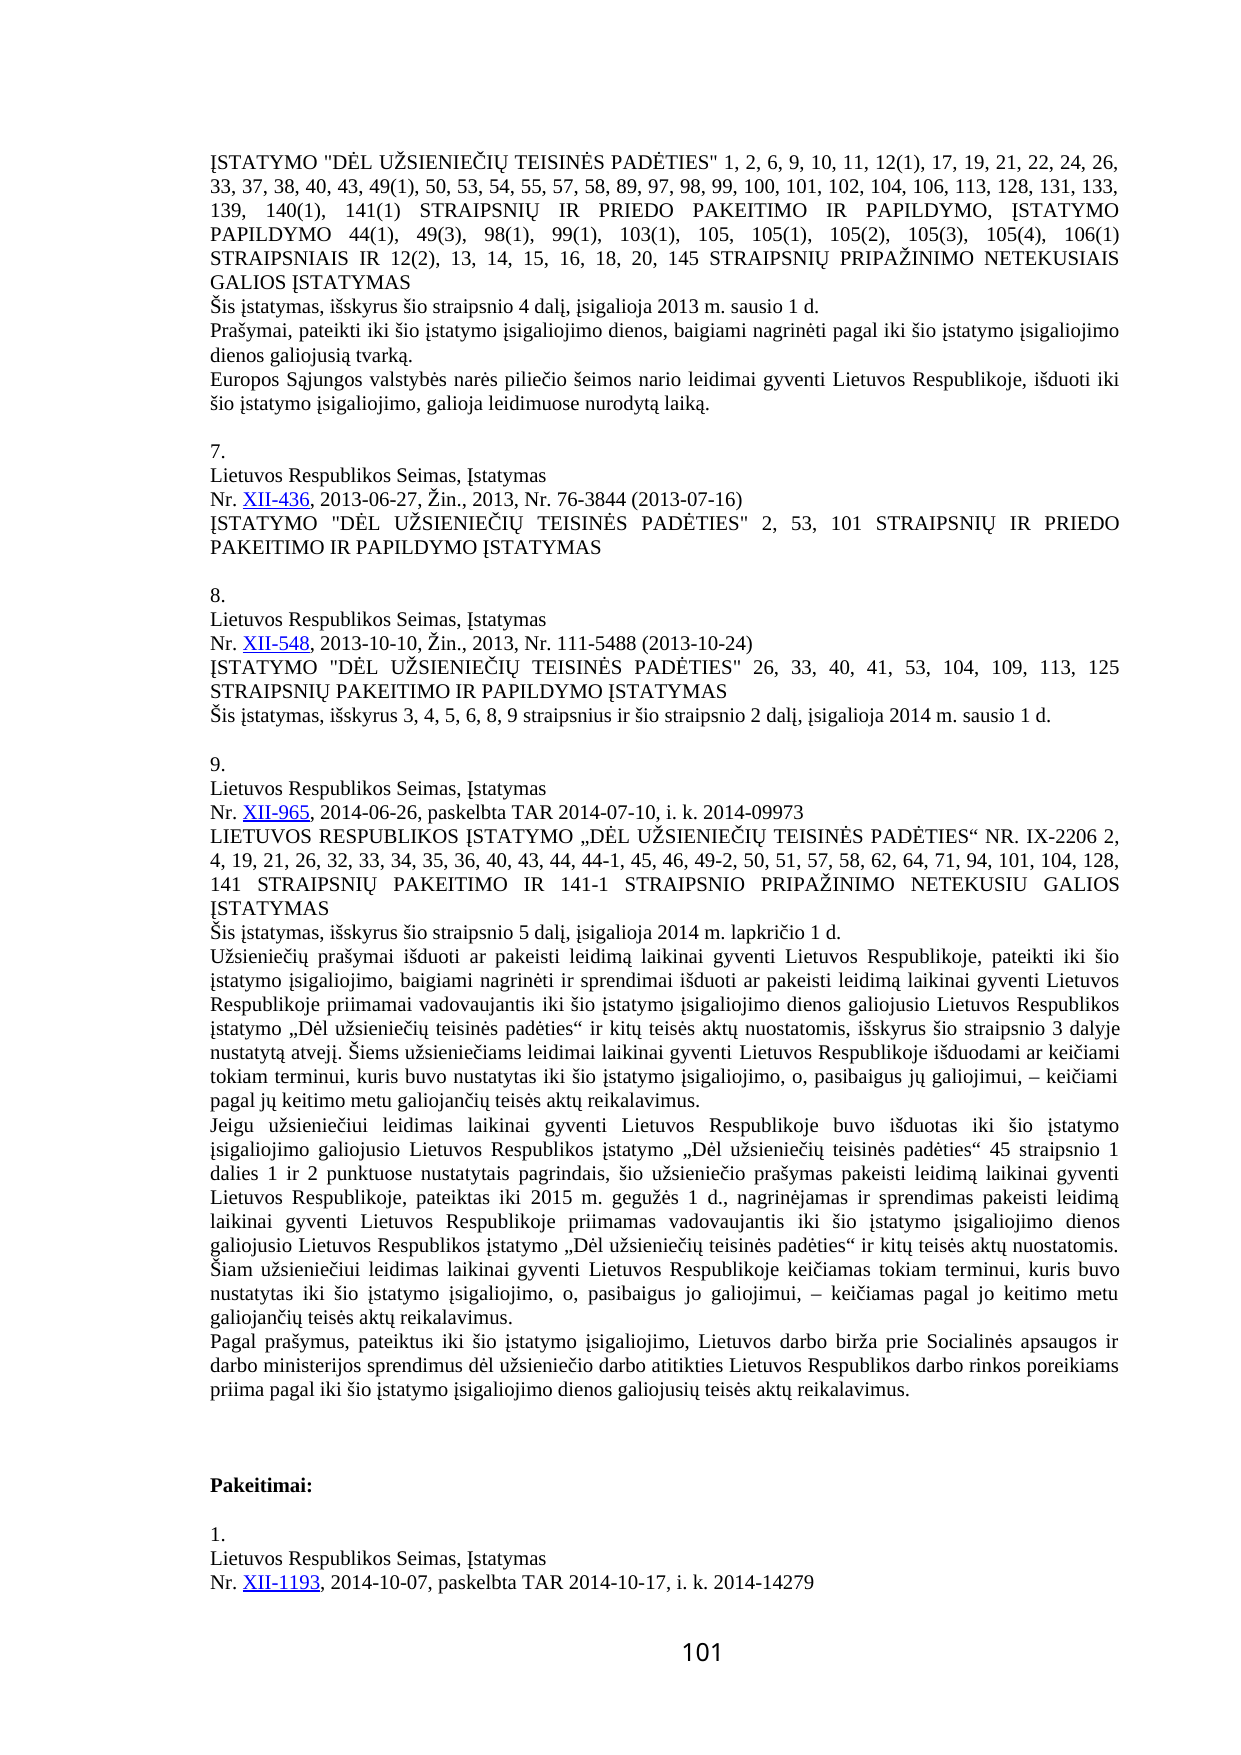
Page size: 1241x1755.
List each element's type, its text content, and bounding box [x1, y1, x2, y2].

text Užsieniečių prašymai išduoti ar pakeisti leidimą laikinai gyventi Lietuvos Respublikoje, pateikti iki šio įstatymo įsigaliojimo, baigiami nagrinėti ir sprendimai išduoti ar pakeisti leidimą laikinai gyventi Lietuvos Respublikoje priimamai vadovaujantis iki šio įstatymo įsigaliojimo dienos galiojusio Lietuvos Respublikos įstatymo „Dėl užsieniečių teisinės padėties“ ir kitų teisės aktų nuostatomis, išskyrus šio straipsnio 3 dalyje nustatytą atvejį. Šiems užsieniečiams leidimai laikinai gyventi Lietuvos Respublikoje išduodami ar keičiami tokiam terminui, kuris buvo nustatytas iki šio įstatymo įsigaliojimo, o, pasibaigus jų galiojimui, – keičiami pagal jų keitimo metu galiojančių teisės aktų reikalavimus. [210, 944, 1120, 1112]
text ĮSTATYMO "DĖL UŽSIENIEČIŲ TEISINĖS PADĖTIES" 1, 2, 6, 9, 10, 11, 12(1), 17, 19, 21, 22, 24, 26, 33, 37, 38, 40, 43, 49(1), 50, 53, 54, 55, 57, 58, 89, 97, 98, 99, 100, 101, 102, 104, 106, 113, 128, 131, 133, 139, 140(1), 141(1) STRAIPSNIŲ IR PRIEDO PAKEITIMO IR PAPILDYMO, ĮSTATYMO PAPILDYMO 44(1), 49(3), 98(1), 99(1), 103(1), 105, 105(1), 105(2), 105(3), 105(4), 106(1) STRAIPSNIAIS IR 12(2), 13, 14, 15, 16, 18, 20, 145 STRAIPSNIŲ PRIPAŽINIMO NETEKUSIAIS GALIOS ĮSTATYMAS [210, 150, 1120, 294]
text Lietuvos Respublikos Seimas, Įstatymas [210, 1546, 1120, 1570]
text 8. [210, 583, 1120, 607]
text Lietuvos Respublikos Seimas, Įstatymas [210, 607, 1120, 631]
text Nr. XII-548, 2013-10-10, Žin., 2013, Nr. 111-5488 (2013-10-24) [210, 631, 1120, 655]
text Nr. XII-965, 2014-06-26, paskelbta TAR 2014-07-10, i. k. 2014-09973 [210, 800, 1120, 824]
text Nr. XII-1193, 2014-10-07, paskelbta TAR 2014-10-17, i. k. 2014-14279 [210, 1570, 1120, 1594]
text Lietuvos Respublikos Seimas, Įstatymas [210, 776, 1120, 800]
text ĮSTATYMO "DĖL UŽSIENIEČIŲ TEISINĖS PADĖTIES" 26, 33, 40, 41, 53, 104, 109, 113, 125 STRAIPSNIŲ PAKEITIMO IR PAPILDYMO ĮSTATYMAS [210, 655, 1120, 703]
text ĮSTATYMO "DĖL UŽSIENIEČIŲ TEISINĖS PADĖTIES" 2, 53, 101 STRAIPSNIŲ IR PRIEDO PAKEITIMO IR PAPILDYMO ĮSTATYMAS [210, 511, 1120, 559]
text Pakeitimai: [210, 1473, 1120, 1497]
text Europos Sąjungos valstybės narės piliečio šeimos nario leidimai gyventi Lietuvos Respublikoje, išduoti iki šio įstatymo įsigaliojimo, galioja leidimuose nurodytą laiką. [210, 367, 1120, 415]
text Pagal prašymus, pateiktus iki šio įstatymo įsigaliojimo, Lietuvos darbo birža prie Socialinės apsaugos ir darbo ministerijos sprendimus dėl užsieniečio darbo atitikties Lietuvos Respublikos darbo rinkos poreikiams priima pagal iki šio įstatymo įsigaliojimo dienos galiojusių teisės aktų reikalavimus. [210, 1329, 1120, 1401]
text Nr. XII-436, 2013-06-27, Žin., 2013, Nr. 76-3844 (2013-07-16) [210, 487, 1120, 511]
text 7. [210, 439, 1120, 463]
text Prašymai, pateikti iki šio įstatymo įsigaliojimo dienos, baigiami nagrinėti pagal iki šio įstatymo įsigaliojimo dienos galiojusią tvarką. [210, 318, 1120, 367]
text Šis įstatymas, išskyrus šio straipsnio 5 dalį, įsigalioja 2014 m. lapkričio 1 d. [210, 920, 1120, 944]
text Lietuvos Respublikos Seimas, Įstatymas [210, 463, 1120, 487]
text 9. [210, 752, 1120, 776]
text Jeigu užsieniečiui leidimas laikinai gyventi Lietuvos Respublikoje buvo išduotas iki šio įstatymo įsigaliojimo galiojusio Lietuvos Respublikos įstatymo „Dėl užsieniečių teisinės padėties“ 45 straipsnio 1 dalies 1 ir 2 punktuose nustatytais pagrindais, šio užsieniečio prašymas pakeisti leidimą laikinai gyventi Lietuvos Respublikoje, pateiktas iki 2015 m. gegužės 1 d., nagrinėjamas ir sprendimas pakeisti leidimą laikinai gyventi Lietuvos Respublikoje priimamas vadovaujantis iki šio įstatymo įsigaliojimo dienos galiojusio Lietuvos Respublikos įstatymo „Dėl užsieniečių teisinės padėties“ ir kitų teisės aktų nuostatomis. Šiam užsieniečiui leidimas laikinai gyventi Lietuvos Respublikoje keičiamas tokiam terminui, kuris buvo nustatytas iki šio įstatymo įsigaliojimo, o, pasibaigus jo galiojimui, – keičiamas pagal jo keitimo metu galiojančių teisės aktų reikalavimus. [210, 1112, 1120, 1329]
text Šis įstatymas, išskyrus 3, 4, 5, 6, 8, 9 straipsnius ir šio straipsnio 2 dalį, įsigalioja 2014 m. sausio 1 d. [210, 703, 1120, 727]
text Šis įstatymas, išskyrus šio straipsnio 4 dalį, įsigalioja 2013 m. sausio 1 d. [210, 294, 1120, 318]
text LIETUVOS RESPUBLIKOS ĮSTATYMO „DĖL UŽSIENIEČIŲ TEISINĖS PADĖTIES“ NR. IX-2206 2, 4, 19, 21, 26, 32, 33, 34, 35, 36, 40, 43, 44, 44-1, 45, 46, 49-2, 50, 51, 57, 58, 62, 64, 71, 94, 101, 104, 128, 141 STRAIPSNIŲ PAKEITIMO IR 141-1 STRAIPSNIO PRIPAŽINIMO NETEKUSIU GALIOS ĮSTATYMAS [210, 824, 1120, 920]
text 1. [210, 1522, 1120, 1546]
